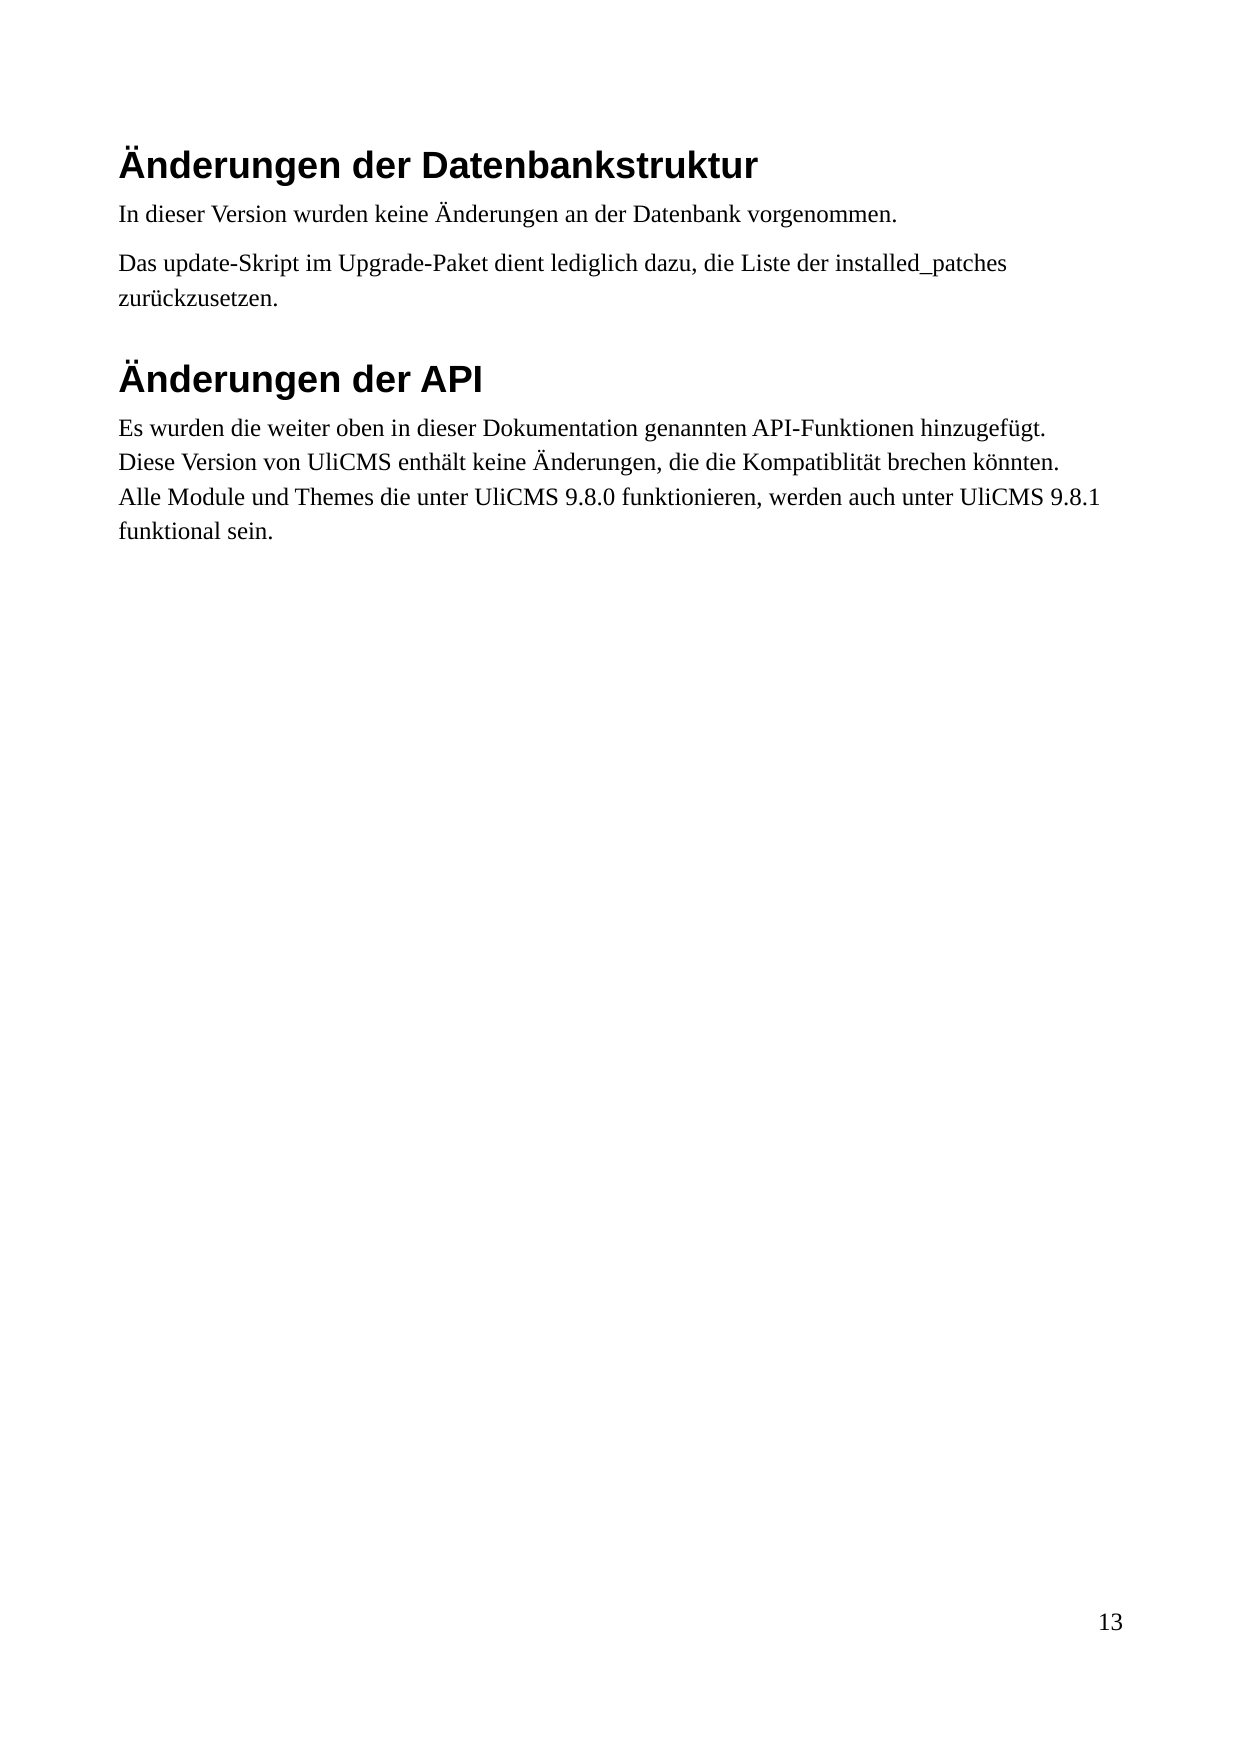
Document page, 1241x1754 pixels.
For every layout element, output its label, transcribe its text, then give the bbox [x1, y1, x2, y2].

text In dieser Version wurden keine Änderungen an der Datenbank vorgenommen. [118, 199, 1123, 228]
text Es wurden die weiter oben in dieser Dokumentation genannten API-Funktionen hinzugefügt. Diese Version von UliCMS enthält keine Änderungen, die die Kompatiblität brechen könnten. Alle Module und Themes die unter UliCMS 9.8.0 funktionieren, werden auch unter UliCMS 9.8.1 funktional sein. [118, 413, 1123, 545]
subtitle Änderungen der API [118, 357, 1123, 401]
text Das update-Skript im Upgrade-Paket dient lediglich dazu, die Liste der installed_patches zurückzusetzen. [118, 248, 1123, 312]
subtitle Änderungen der Datenbankstruktur [118, 143, 1123, 187]
